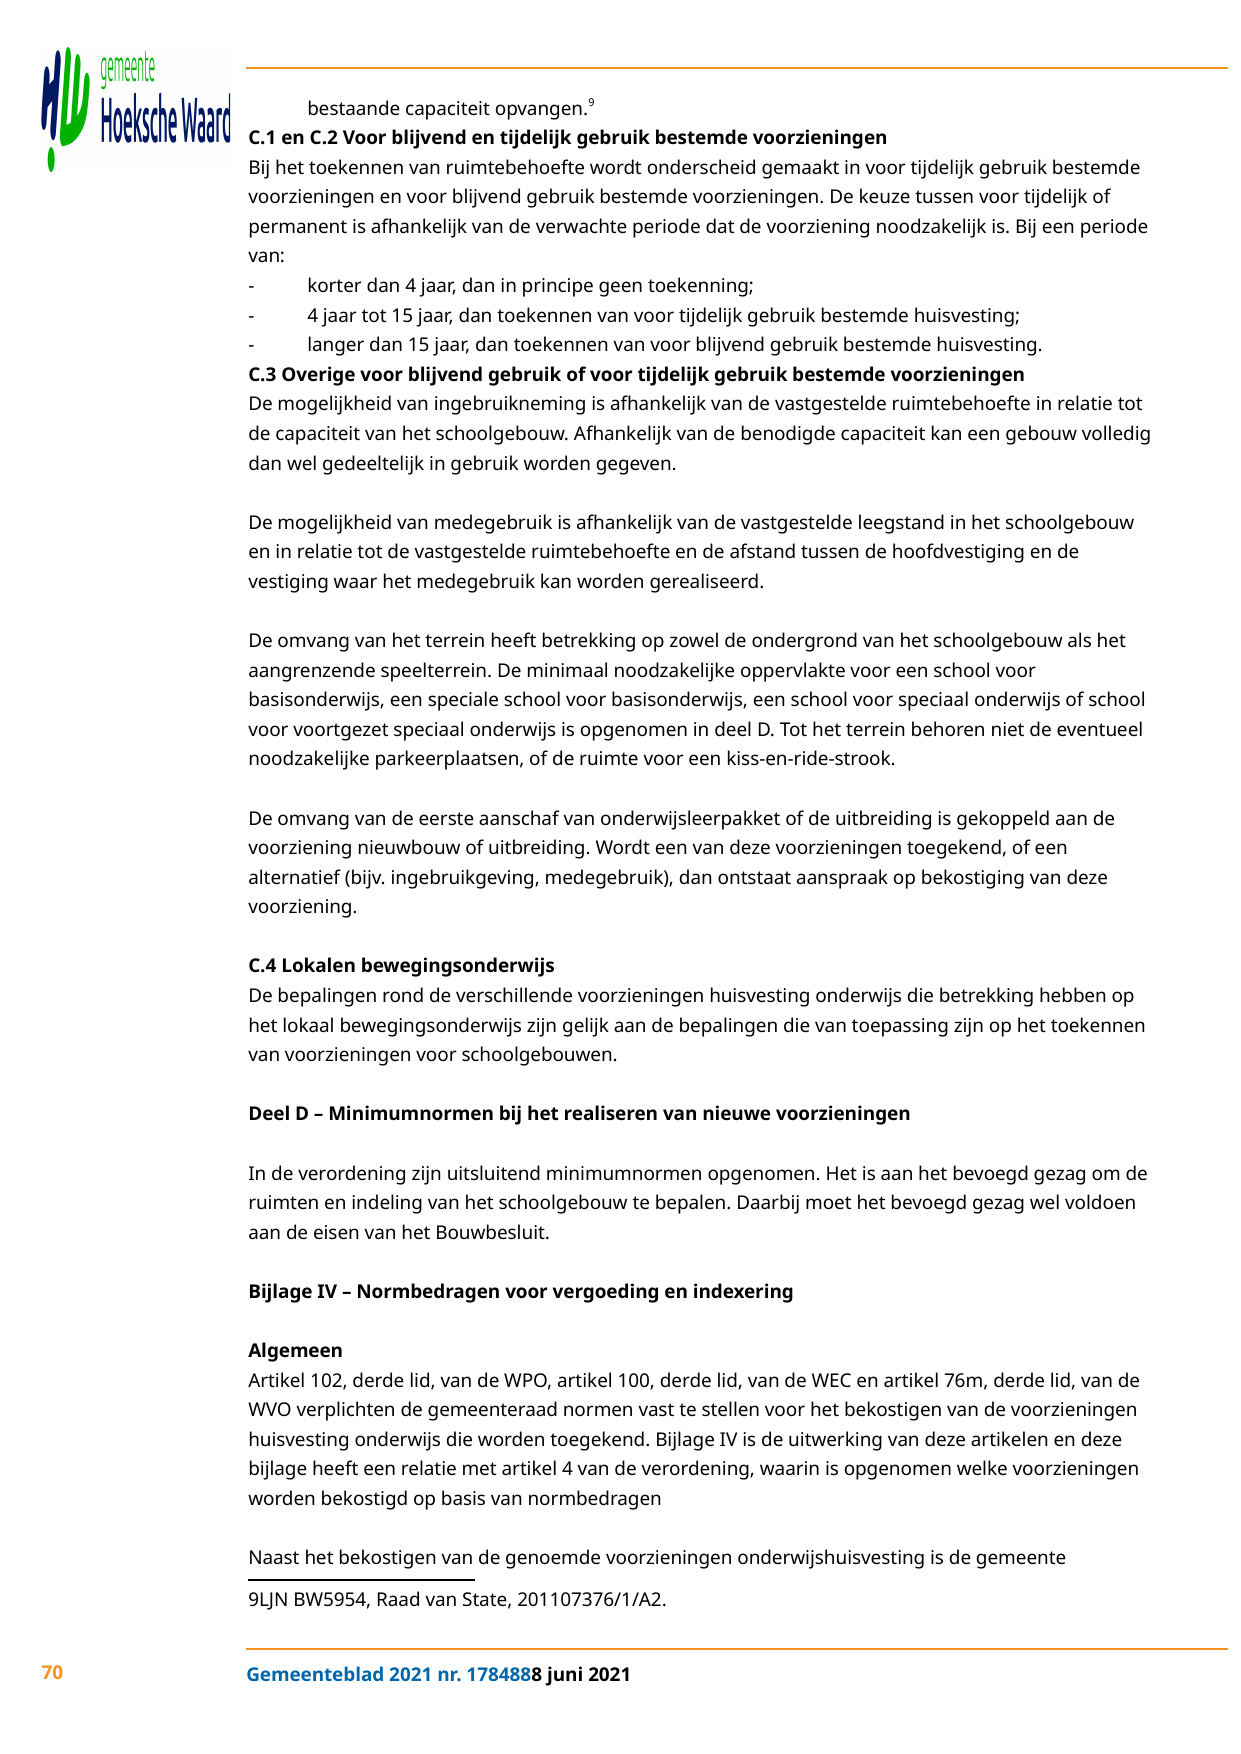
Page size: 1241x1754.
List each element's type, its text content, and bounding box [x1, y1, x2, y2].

text De mogelijkheid van medegebruik is afhankelijk van de vastgestelde leegstand in het schoolgebouw en in relatie tot de vastgestelde ruimtebehoefte en de afstand tussen de hoofdvestiging en de vestiging waar het medegebruik kan worden gerealiseerd. [248, 509, 1152, 594]
list korter dan 4 jaar, dan in principe geen toekenning; [248, 272, 1152, 298]
text Algemeen [248, 1337, 1152, 1363]
list bestaande capaciteit opvangen. [248, 95, 1152, 121]
text De bepalingen rond de verschillende voorzieningen huisvesting onderwijs die betrekking hebben op het lokaal bewegingsonderwijs zijn gelijk aan de bepalingen die van toepassing zijn op het toekennen van voorzieningen voor schoolgebouwen. [248, 982, 1152, 1067]
text C.1 en C.2 Voor blijvend en tijdelijk gebruik bestemde voorzieningen [248, 124, 1152, 150]
list LJN BW5954, Raad van State, 201107376/1/A2. [248, 1586, 1152, 1612]
text Naast het bekostigen van de genoemde voorzieningen onderwijshuisvesting is de gemeente [248, 1544, 1152, 1570]
text C.4 Lokalen bewegingsonderwijs [248, 953, 1152, 978]
text De omvang van het terrein heeft betrekking op zowel de ondergrond van het schoolgebouw als het aangrenzende speelterrein. De minimaal noodzakelijke oppervlakte voor een school voor basisonderwijs, een speciale school voor basisonderwijs, een school voor speciaal onderwijs of school voor voortgezet speciaal onderwijs is opgenomen in deel D. Tot het terrein behoren niet de eventueel noodzakelijke parkeerplaatsen, of de ruimte voor een kiss-en-ride-strook. [248, 627, 1152, 771]
text In de verordening zijn uitsluitend minimumnormen opgenomen. Het is aan het bevoegd gezag om de ruimten en indeling van het schoolgebouw te bepalen. Daarbij moet het bevoegd gezag wel voldoen aan de eisen van het Bouwbesluit. [248, 1160, 1152, 1245]
text De omvang van de eerste aanschaf van onderwijsleerpakket of de uitbreiding is gekoppeld aan de voorziening nieuwbouw of uitbreiding. Wordt een van deze voorzieningen toegekend, of een alternatief (bijv. ingebruikgeving, medegebruik), dan ontstaat aanspraak op bekostiging van deze voorziening. [248, 805, 1152, 919]
list 4 jaar tot 15 jaar, dan toekennen van voor tijdelijk gebruik bestemde huisvesting; [248, 302, 1152, 328]
list langer dan 15 jaar, dan toekennen van voor blijvend gebruik bestemde huisvesting. [248, 331, 1152, 357]
text De mogelijkheid van ingebruikneming is afhankelijk van de vastgestelde ruimtebehoefte in relatie tot de capaciteit van het schoolgebouw. Afhankelijk van de benodigde capaciteit kan een gebouw volledig dan wel gedeeltelijk in gebruik worden gegeven. [248, 391, 1152, 476]
text Bijlage IV – Normbedragen voor vergoeding en indexering [248, 1278, 1152, 1304]
text Deel D – Minimumnormen bij het realiseren van nieuwe voorzieningen [248, 1101, 1152, 1126]
text Artikel 102, derde lid, van de WPO, artikel 100, derde lid, van de WEC en artikel 76m, derde lid, van de WVO verplichten de gemeenteraad normen vast te stellen voor het bekostigen van de voorzieningen huisvesting onderwijs die worden toegekend. Bijlage IV is de uitwerking van deze artikelen en deze bijlage heeft een relatie met artikel 4 van de verordening, waarin is opgenomen welke voorzieningen worden bekostigd op basis van normbedragen [248, 1367, 1152, 1511]
text Bij het toekennen van ruimtebehoefte wordt onderscheid gemaakt in voor tijdelijk gebruik bestemde voorzieningen en voor blijvend gebruik bestemde voorzieningen. De keuze tussen voor tijdelijk of permanent is afhankelijk van de verwachte periode dat de voorziening noodzakelijk is. Bij een periode van: [248, 154, 1152, 268]
picture [41, 47, 231, 172]
text C.3 Overige voor blijvend gebruik of voor tijdelijk gebruik bestemde voorzieningen [248, 361, 1152, 387]
